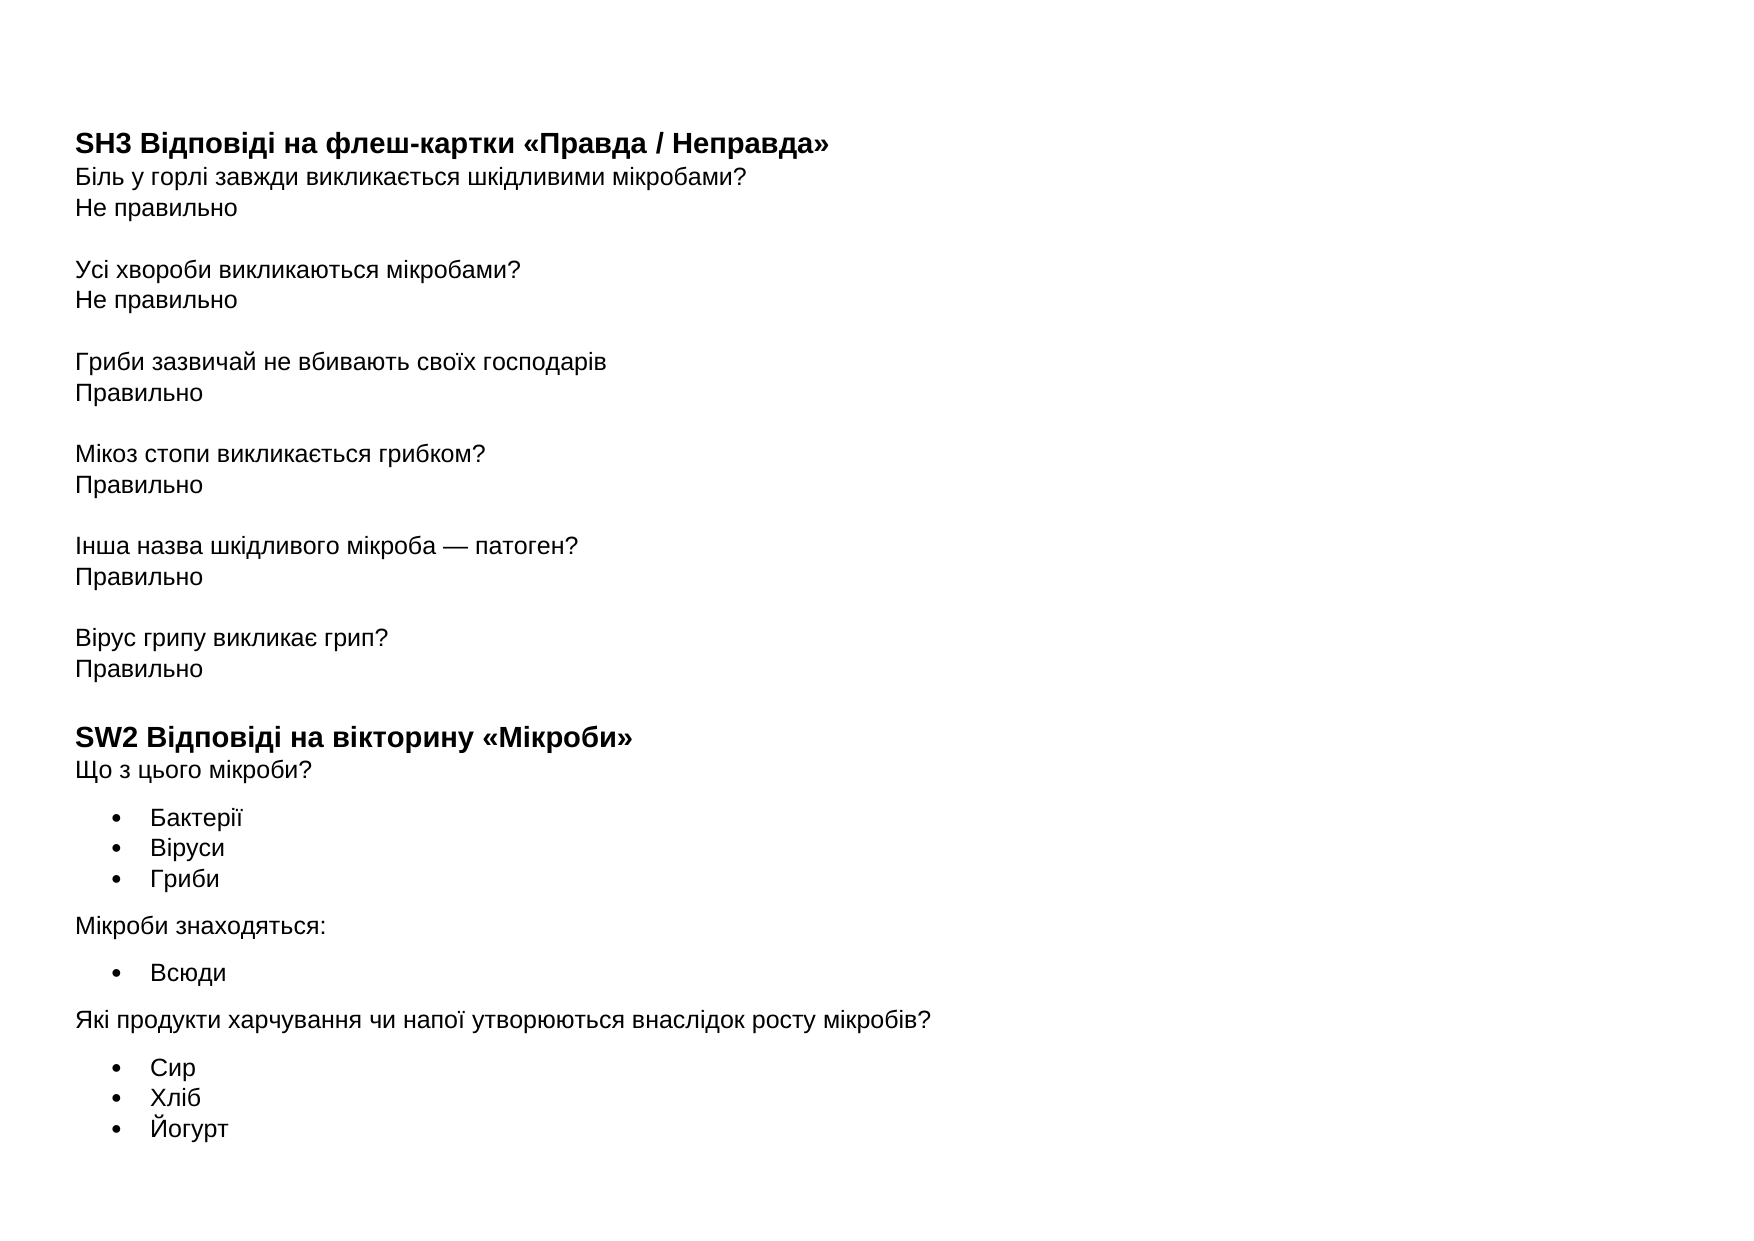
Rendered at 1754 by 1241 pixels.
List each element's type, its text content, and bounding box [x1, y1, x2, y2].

list Гриби [112, 864, 1679, 892]
text Мікоз стопи викликається грибком? [75, 439, 1679, 468]
text Усі хвороби викликаються мікробами? [75, 254, 1679, 283]
text Вірус грипу викликає грип? [75, 623, 1679, 652]
text Не правильно [75, 285, 1679, 314]
text Біль у горлі завжди викликається шкідливими мікробами? [75, 162, 1679, 191]
subtitle SH3 Відповіді на флеш-картки «Правда / Неправда» [75, 127, 1679, 160]
subtitle SW2 Відповіді на вікторину «Мікроби» [75, 720, 1679, 753]
text Правильно [75, 470, 1679, 498]
list Всюди [112, 958, 1679, 987]
text Гриби зазвичай не вбивають своїх господарів [75, 347, 1679, 376]
text Правильно [75, 377, 1679, 406]
list Віруси [112, 833, 1679, 862]
text Інша назва шкідливого мікроба — патоген? [75, 531, 1679, 560]
text Правильно [75, 562, 1679, 591]
list Бактерії [112, 803, 1679, 832]
list Йогурт [112, 1113, 1679, 1142]
list Сир [112, 1053, 1679, 1081]
text Правильно [75, 654, 1679, 683]
text Мікроби знаходяться: [75, 911, 1679, 939]
list Хліб [112, 1083, 1679, 1112]
text Які продукти харчування чи напої утворюються внаслідок росту мікробів? [75, 1005, 1679, 1034]
text Не правильно [75, 193, 1679, 222]
text Що з цього мікроби? [75, 756, 1679, 784]
